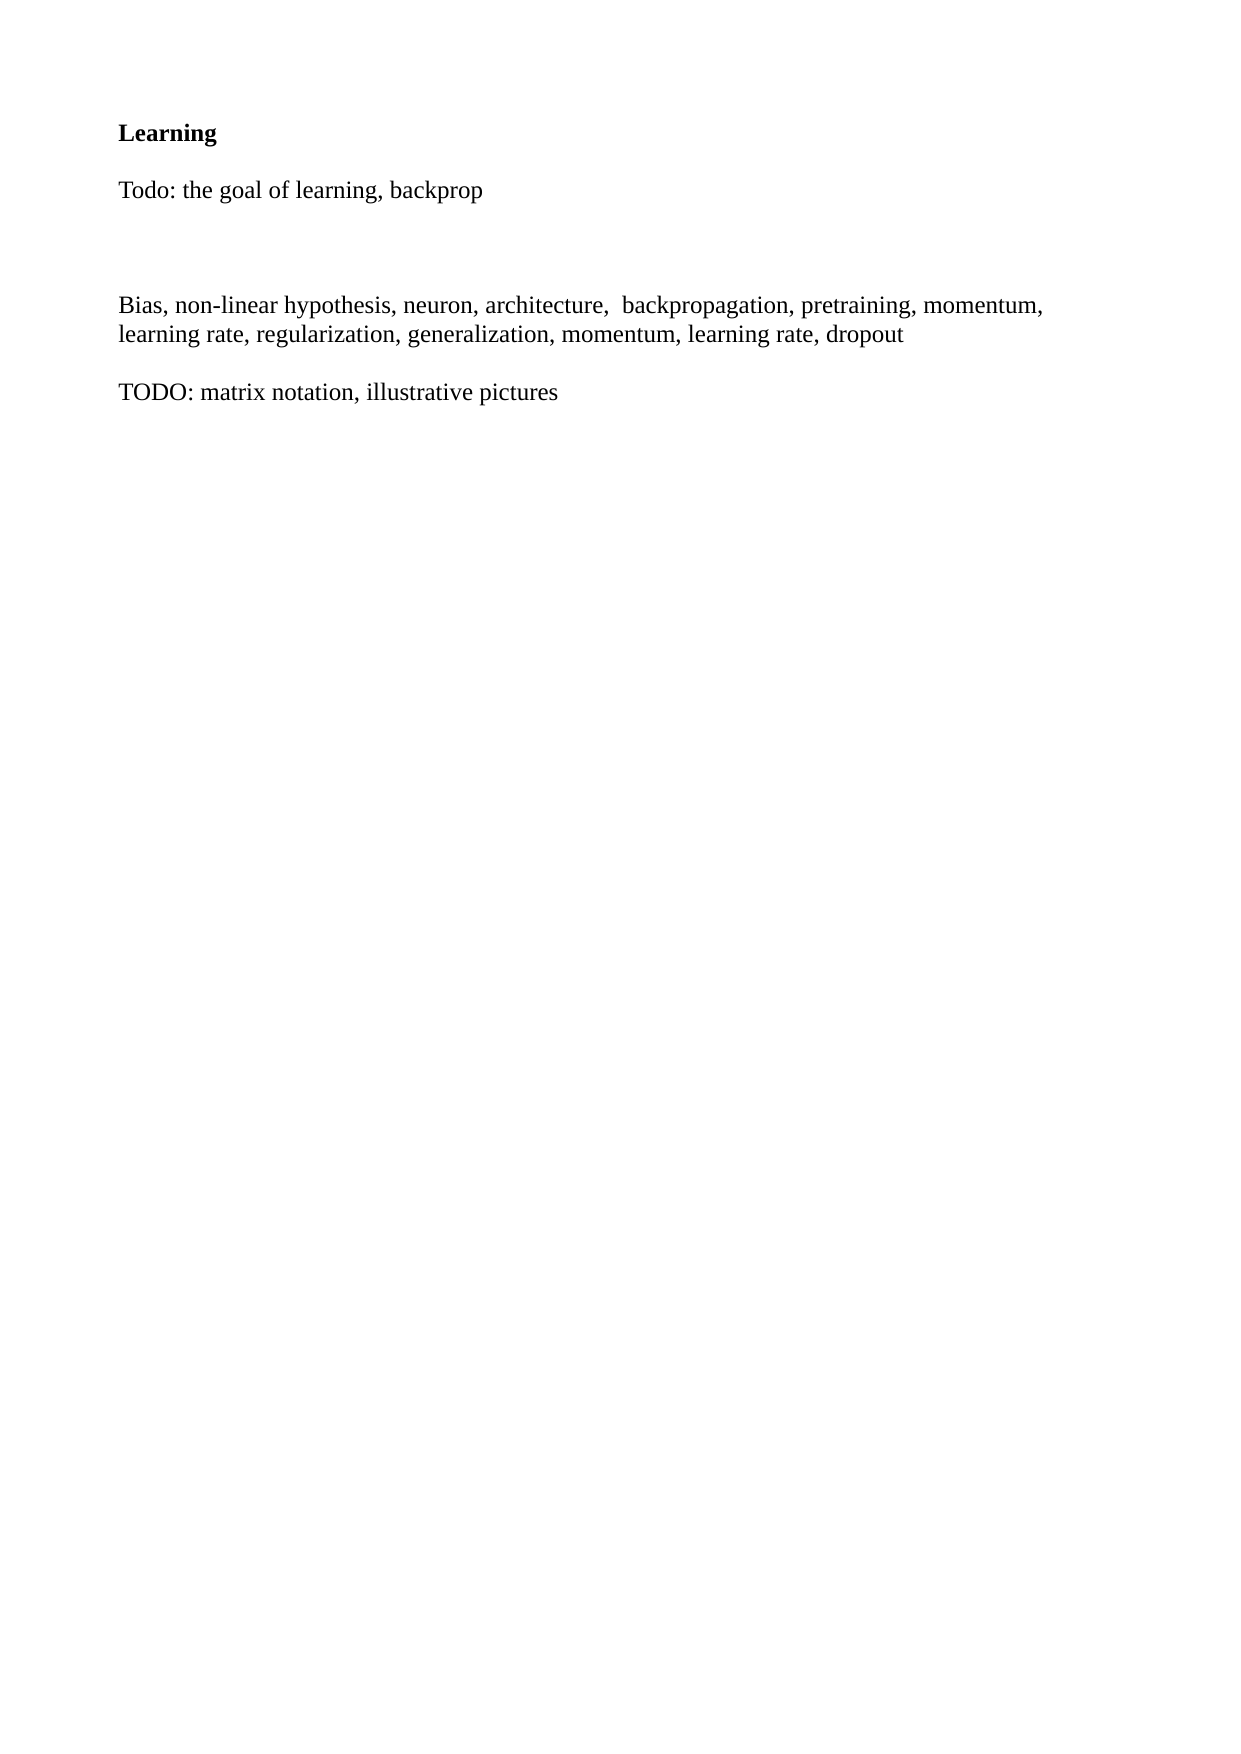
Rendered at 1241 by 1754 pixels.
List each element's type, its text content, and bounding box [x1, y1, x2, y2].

text Todo: the goal of learning, backprop [118, 176, 1122, 204]
text TODO: matrix notation, illustrative pictures [118, 377, 1122, 406]
text Bias, non-linear hypothesis, neuron, architecture, backpropagation, pretraining, momentum, learning rate, regularization, generalization, momentum, learning rate, dropout [118, 291, 1122, 348]
text Learning [118, 118, 1122, 147]
